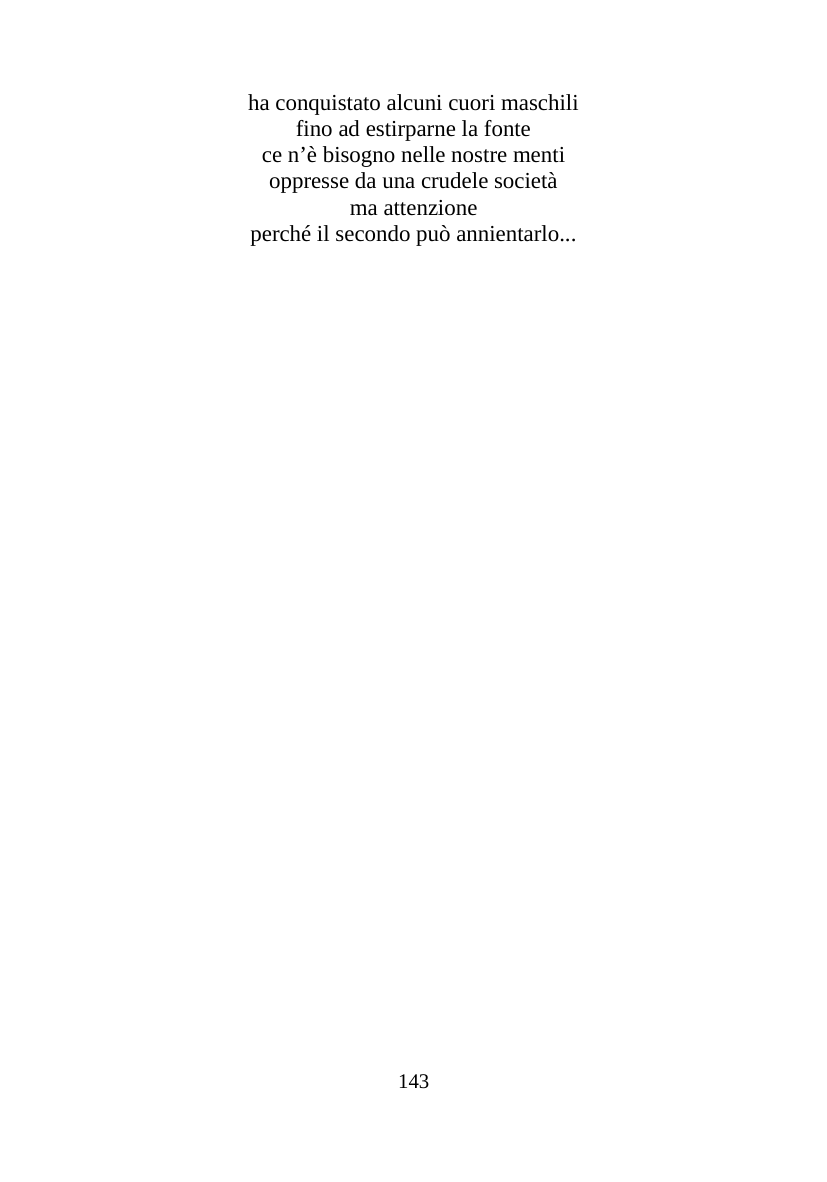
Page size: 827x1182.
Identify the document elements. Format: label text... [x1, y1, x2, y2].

text perché il secondo può annientarlo... [88, 220, 738, 247]
text ce n’è bisogno nelle nostre menti [88, 141, 738, 168]
text fino ad estirparne la fonte [88, 115, 738, 141]
text ma attenzione [88, 194, 738, 220]
text ha conquistato alcuni cuori maschili [88, 88, 738, 115]
text oppresse da una crudele società [88, 168, 738, 194]
